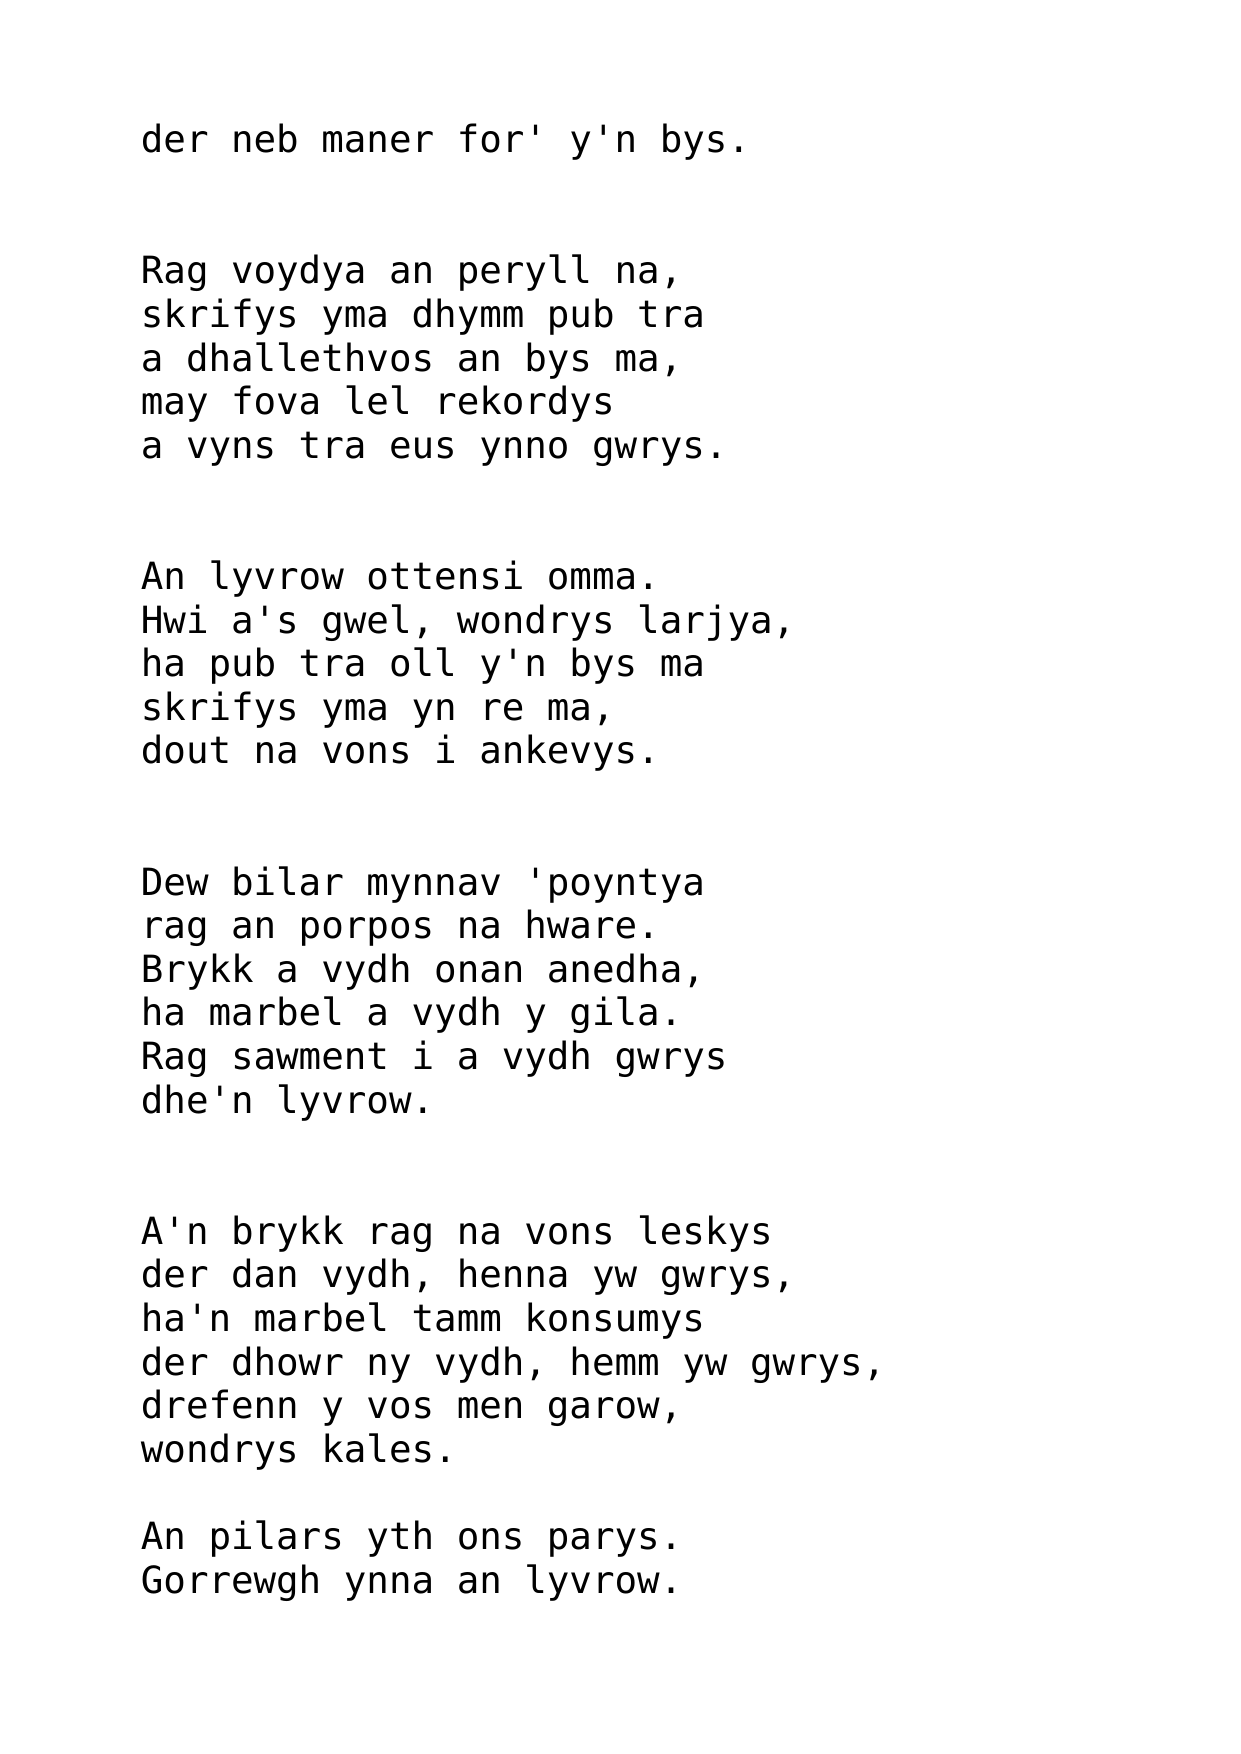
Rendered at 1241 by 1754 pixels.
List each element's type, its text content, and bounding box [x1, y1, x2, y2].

text Brykk a vydh onan anedha, [118, 947, 1122, 991]
text may fova lel rekordys [118, 380, 1122, 424]
text a dhallethvos an bys ma, [118, 336, 1122, 380]
text dout na vons i ankevys. [118, 729, 1122, 773]
text Gorrewgh ynna an lyvrow. [118, 1558, 1122, 1602]
text der dhowr ny vydh, hemm yw gwrys, [118, 1340, 1122, 1384]
text Rag voydya an peryll na, [118, 249, 1122, 293]
text Dew bilar mynnav 'poyntya [118, 860, 1122, 904]
text der neb maner for' y'n bys. [118, 118, 1122, 162]
text ha'n marbel tamm konsumys [118, 1297, 1122, 1340]
text Rag sawment i a vydh gwrys [118, 1035, 1122, 1078]
text Hwi a's gwel, wondrys larjya, [118, 598, 1122, 642]
text skrifys yma yn re ma, [118, 686, 1122, 729]
text ha marbel a vydh y gila. [118, 991, 1122, 1035]
text ha pub tra oll y'n bys ma [118, 642, 1122, 686]
text An lyvrow ottensi omma. [118, 554, 1122, 598]
text rag an porpos na hware. [118, 904, 1122, 947]
text der dan vydh, henna yw gwrys, [118, 1253, 1122, 1297]
text A'n brykk rag na vons leskys [118, 1209, 1122, 1253]
text An pilars yth ons parys. [118, 1515, 1122, 1558]
text wondrys kales. [118, 1427, 1122, 1471]
text drefenn y vos men garow, [118, 1384, 1122, 1427]
text dhe'n lyvrow. [118, 1078, 1122, 1122]
text skrifys yma dhymm pub tra [118, 293, 1122, 336]
text a vyns tra eus ynno gwrys. [118, 424, 1122, 467]
